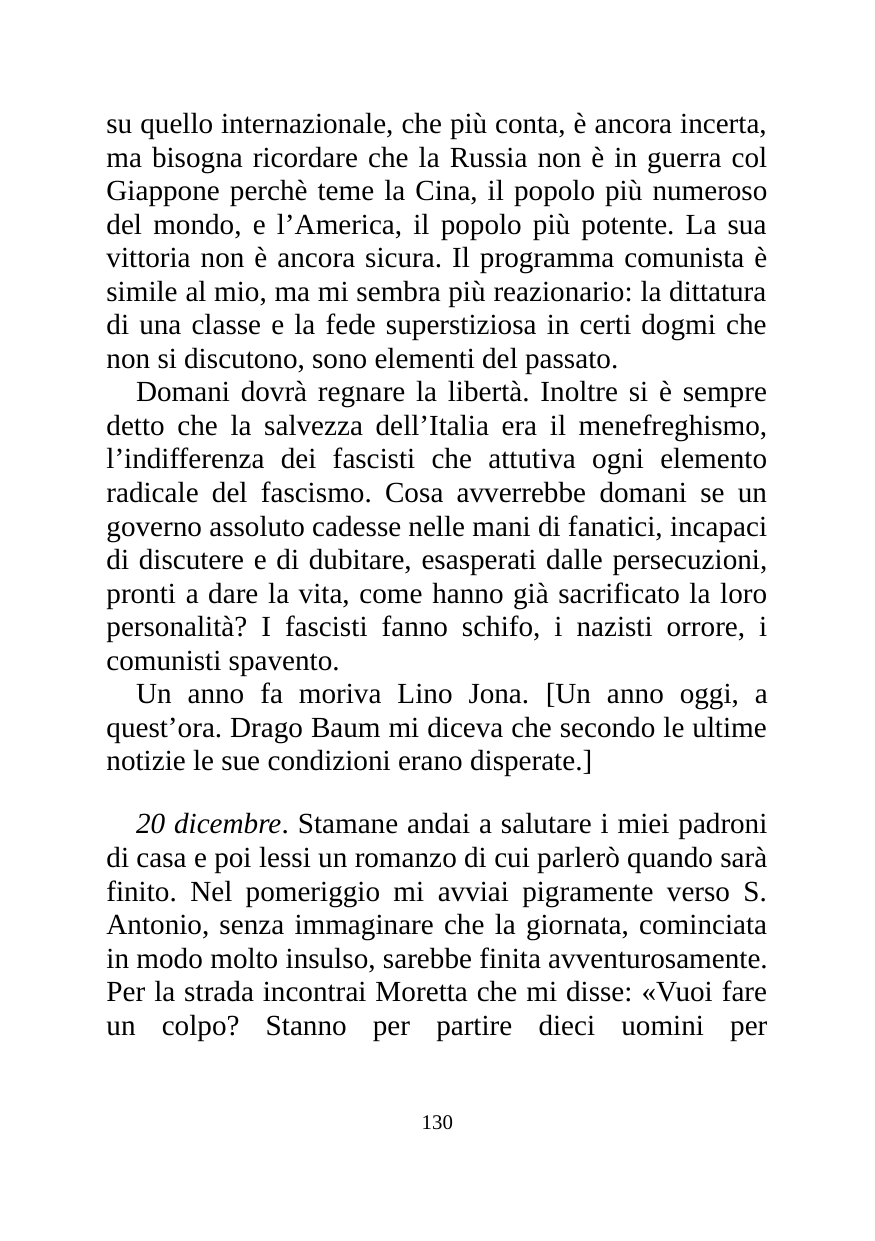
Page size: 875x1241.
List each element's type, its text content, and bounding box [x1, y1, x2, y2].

text 20 dicembre. Stamane andai a salutare i miei padroni di casa e poi lessi un romanzo di cui parlerò quando sarà finito. Nel pomeriggio mi avviai pigramente verso S. Antonio, senza immaginare che la giornata, cominciata in modo molto insulso, sarebbe finita avventurosamente. Per la strada incontrai Moretta che mi disse: «Vuoi fare un colpo? Stanno per partire dieci uomini per [106, 807, 768, 1041]
text su quello internazionale, che più conta, è ancora incerta, ma bisogna ricordare che la Russia non è in guerra col Giappone perchè teme la Cina, il popolo più numeroso del mondo, e l’America, il popolo più potente. La sua vittoria non è ancora sicura. Il programma comunista è simile al mio, ma mi sembra più reazionario: la dittatura di una classe e la fede superstiziosa in certi dogmi che non si discutono, sono elementi del passato. [106, 106, 768, 374]
text Domani dovrà regnare la libertà. Inoltre si è sempre detto che la salvezza dell’Italia era il menefreghismo, l’indifferenza dei fascisti che attutiva ogni elemento radicale del fascismo. Cosa avverrebbe domani se un governo assoluto cadesse nelle mani di fanatici, incapaci di discutere e di dubitare, esasperati dalle persecuzioni, pronti a dare la vita, come hanno già sacrificato la loro personalità? I fascisti fanno schifo, i nazisti orrore, i comunisti spavento. [106, 374, 768, 676]
text Un anno fa moriva Lino Jona. [Un anno oggi, a quest’ora. Drago Baum mi diceva che secondo le ultime notizie le sue condizioni erano disperate.] [106, 676, 768, 777]
